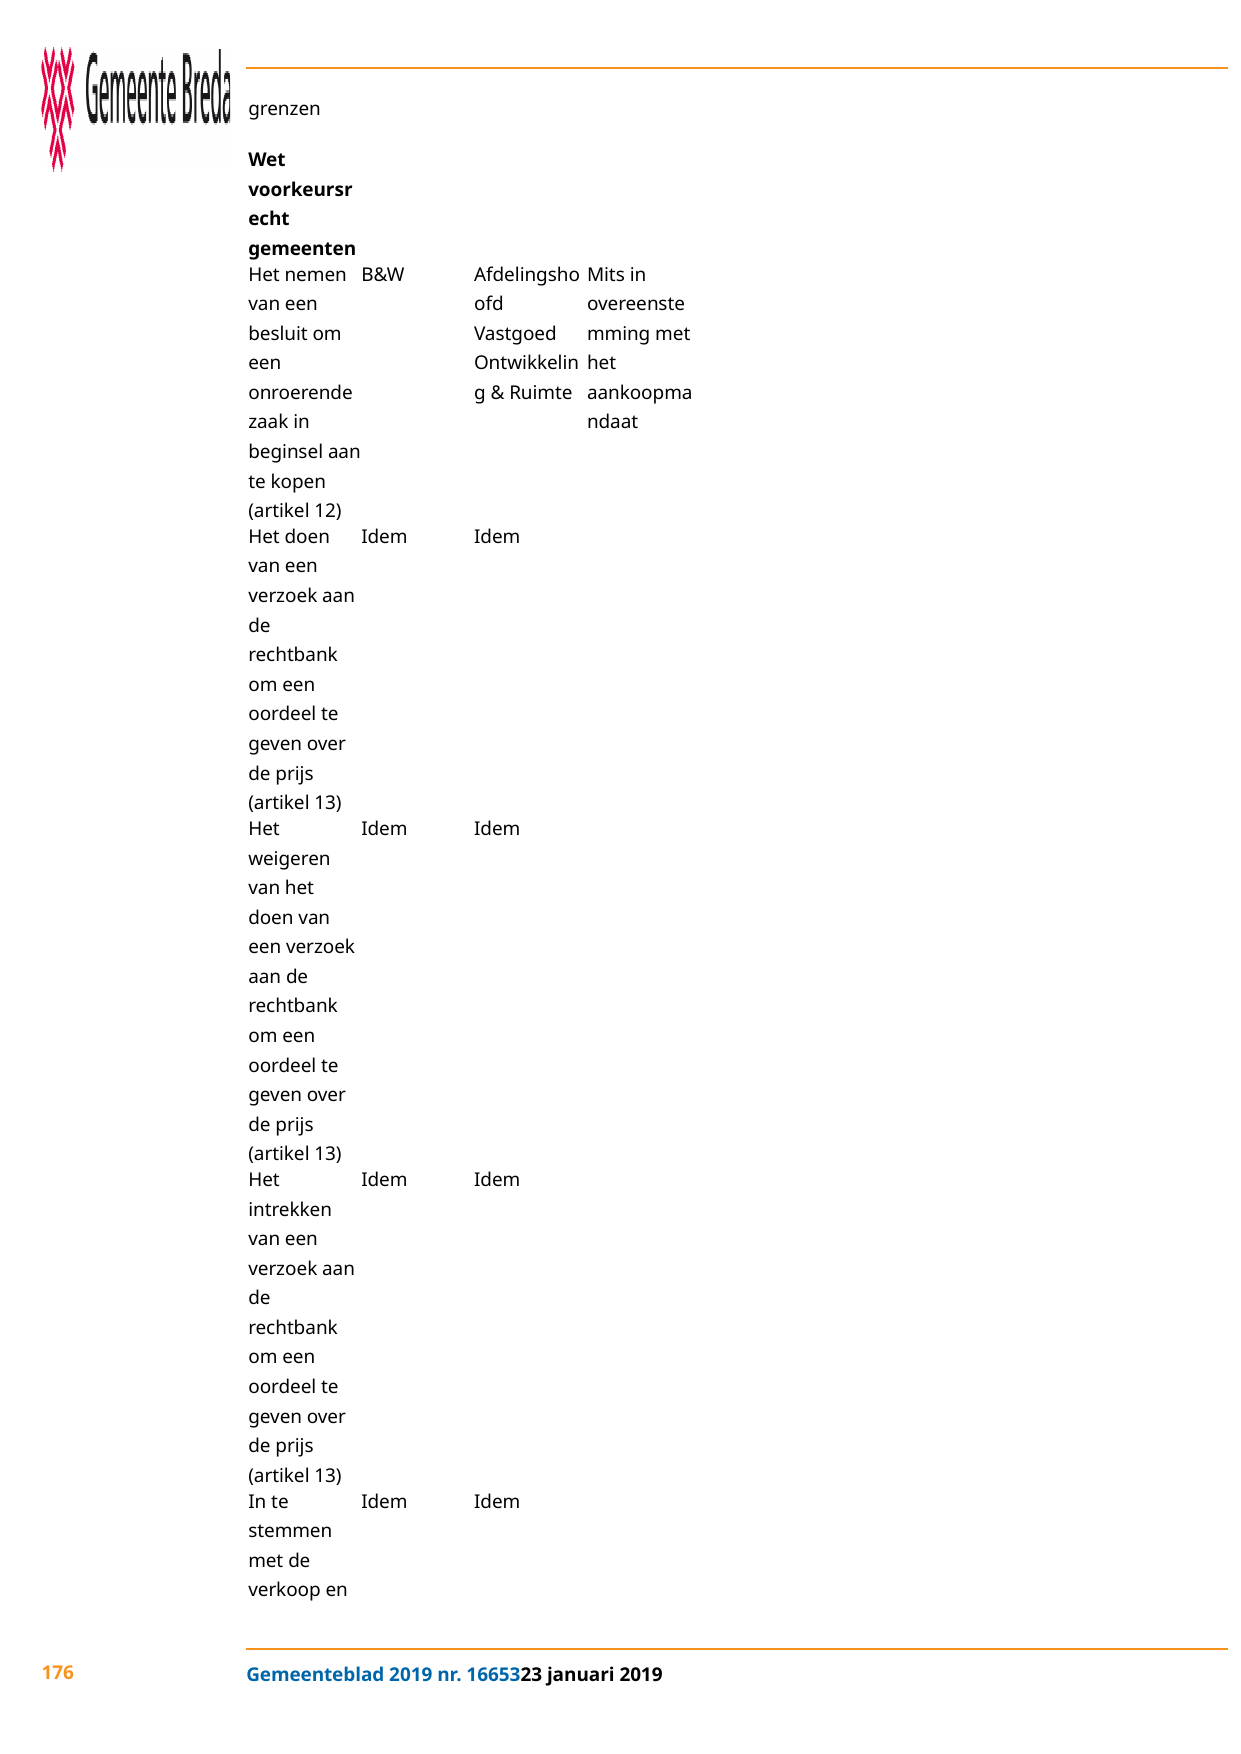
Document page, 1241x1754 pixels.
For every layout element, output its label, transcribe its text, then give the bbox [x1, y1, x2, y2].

table_cell Idem [361, 1166, 474, 1488]
table_cell Mits in overeenstemming met het aankoopmandaat [587, 261, 700, 523]
table_cell Afdelingshoofd Vastgoed Ontwikkeling & Ruimte [474, 261, 587, 523]
table_cell Idem [361, 815, 474, 1166]
table_cell In te stemmen met de verkoop en [248, 1488, 361, 1602]
table_cell Wet voorkeursrecht gemeenten [248, 146, 361, 261]
table_cell [248, 121, 361, 146]
table_cell [361, 95, 474, 121]
picture [41, 47, 231, 172]
table_cell [361, 121, 474, 146]
table_cell [587, 815, 700, 1166]
table_cell Het intrekken van een verzoek aan de rechtbank om een oordeel te geven over de prijs (artikel 13) [248, 1166, 361, 1488]
table_cell [587, 146, 700, 261]
table_cell Idem [474, 815, 587, 1166]
table_cell [474, 95, 587, 121]
table_cell [587, 523, 700, 815]
table_cell Idem [474, 1166, 587, 1488]
table_cell Het nemen van een besluit om een onroerende zaak in beginsel aan te kopen (artikel 12) [248, 261, 361, 523]
table_cell B&W [361, 261, 474, 523]
table_cell [587, 1488, 700, 1602]
table_cell Het doen van een verzoek aan de rechtbank om een oordeel te geven over de prijs (artikel 13) [248, 523, 361, 815]
table_cell [587, 121, 700, 146]
table_cell Idem [361, 523, 474, 815]
table_cell Idem [474, 1488, 587, 1602]
table_cell Idem [361, 1488, 474, 1602]
table_cell Het weigeren van het doen van een verzoek aan de rechtbank om een oordeel te geven over de prijs (artikel 13) [248, 815, 361, 1166]
table_cell [474, 146, 587, 261]
table_cell [587, 95, 700, 121]
table_cell Idem [474, 523, 587, 815]
table_cell [474, 121, 587, 146]
table_cell [587, 1166, 700, 1488]
table_cell [361, 146, 474, 261]
table_cell grenzen [248, 95, 361, 121]
